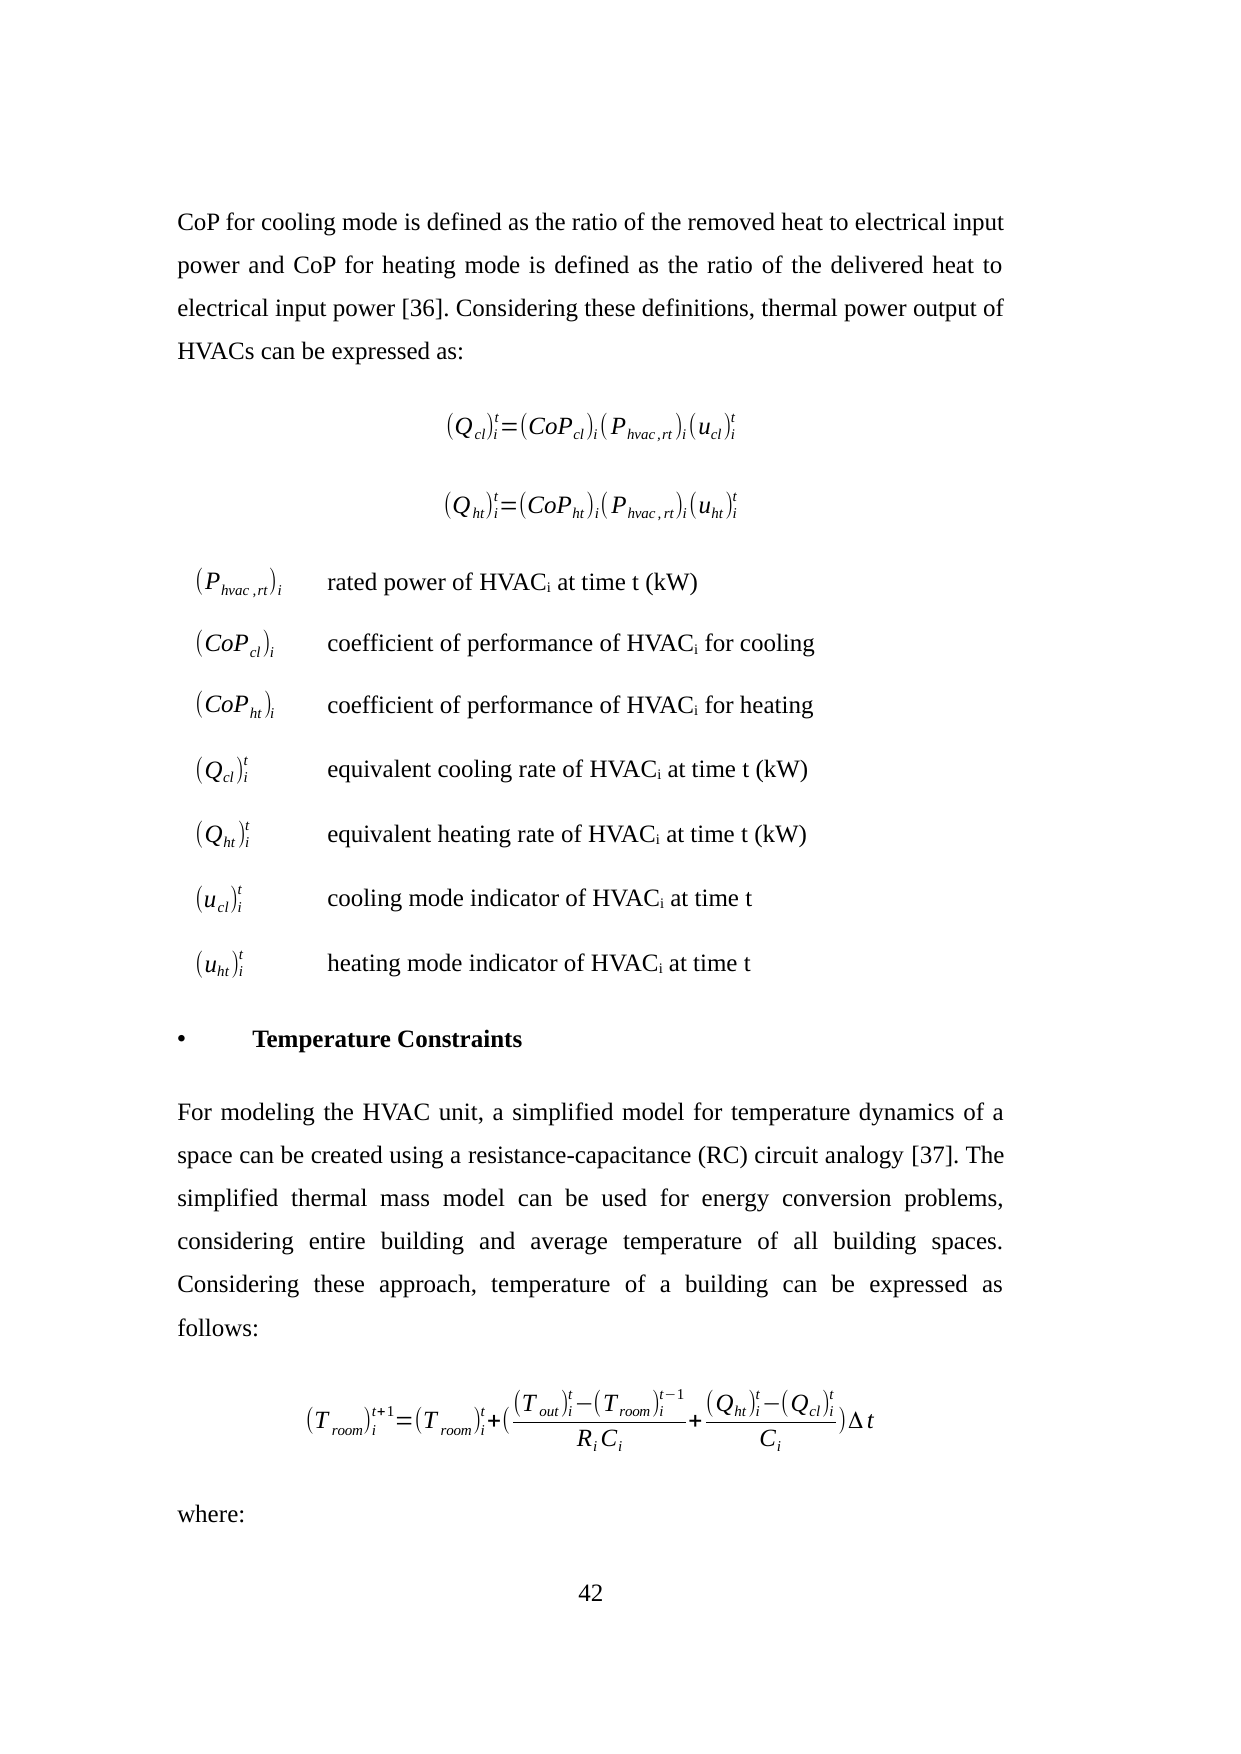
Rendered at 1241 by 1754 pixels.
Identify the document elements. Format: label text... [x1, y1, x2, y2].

text heating mode indicator of HVACi at time t [177, 945, 1004, 980]
text coefficient of performance of HVACi for heating [177, 690, 1004, 722]
list Temperature Constraints [177, 1024, 1004, 1053]
text For modeling the HVAC unit, a simplified model for temperature dynamics of a space can be created using a resistance-capacitance (RC) circuit analogy [37]⁠. The simplified thermal mass model can be used for energy conversion problems, considering entire building and average temperature of all building spaces. Considering these approach, temperature of a building can be expressed as follows: [177, 1097, 1004, 1341]
text equivalent cooling rate of HVACi at time t (kW) [177, 752, 1004, 787]
text equivalent heating rate of HVACi at time t (kW) [177, 816, 1004, 851]
text coefficient of performance of HVACi for cooling [177, 628, 1004, 661]
text cooling mode indicator of HVACi at time t [177, 881, 1004, 916]
text CoP for cooling mode is defined as the ratio of the removed heat to electrical input power and CoP for heating mode is defined as the ratio of the delivered heat to electrical input power [36]⁠. Considering these definitions, thermal power output of HVACs can be expressed as: [177, 207, 1004, 365]
text rated power of HVACi at time t (kW) [177, 567, 1004, 599]
text where: [177, 1499, 1004, 1528]
